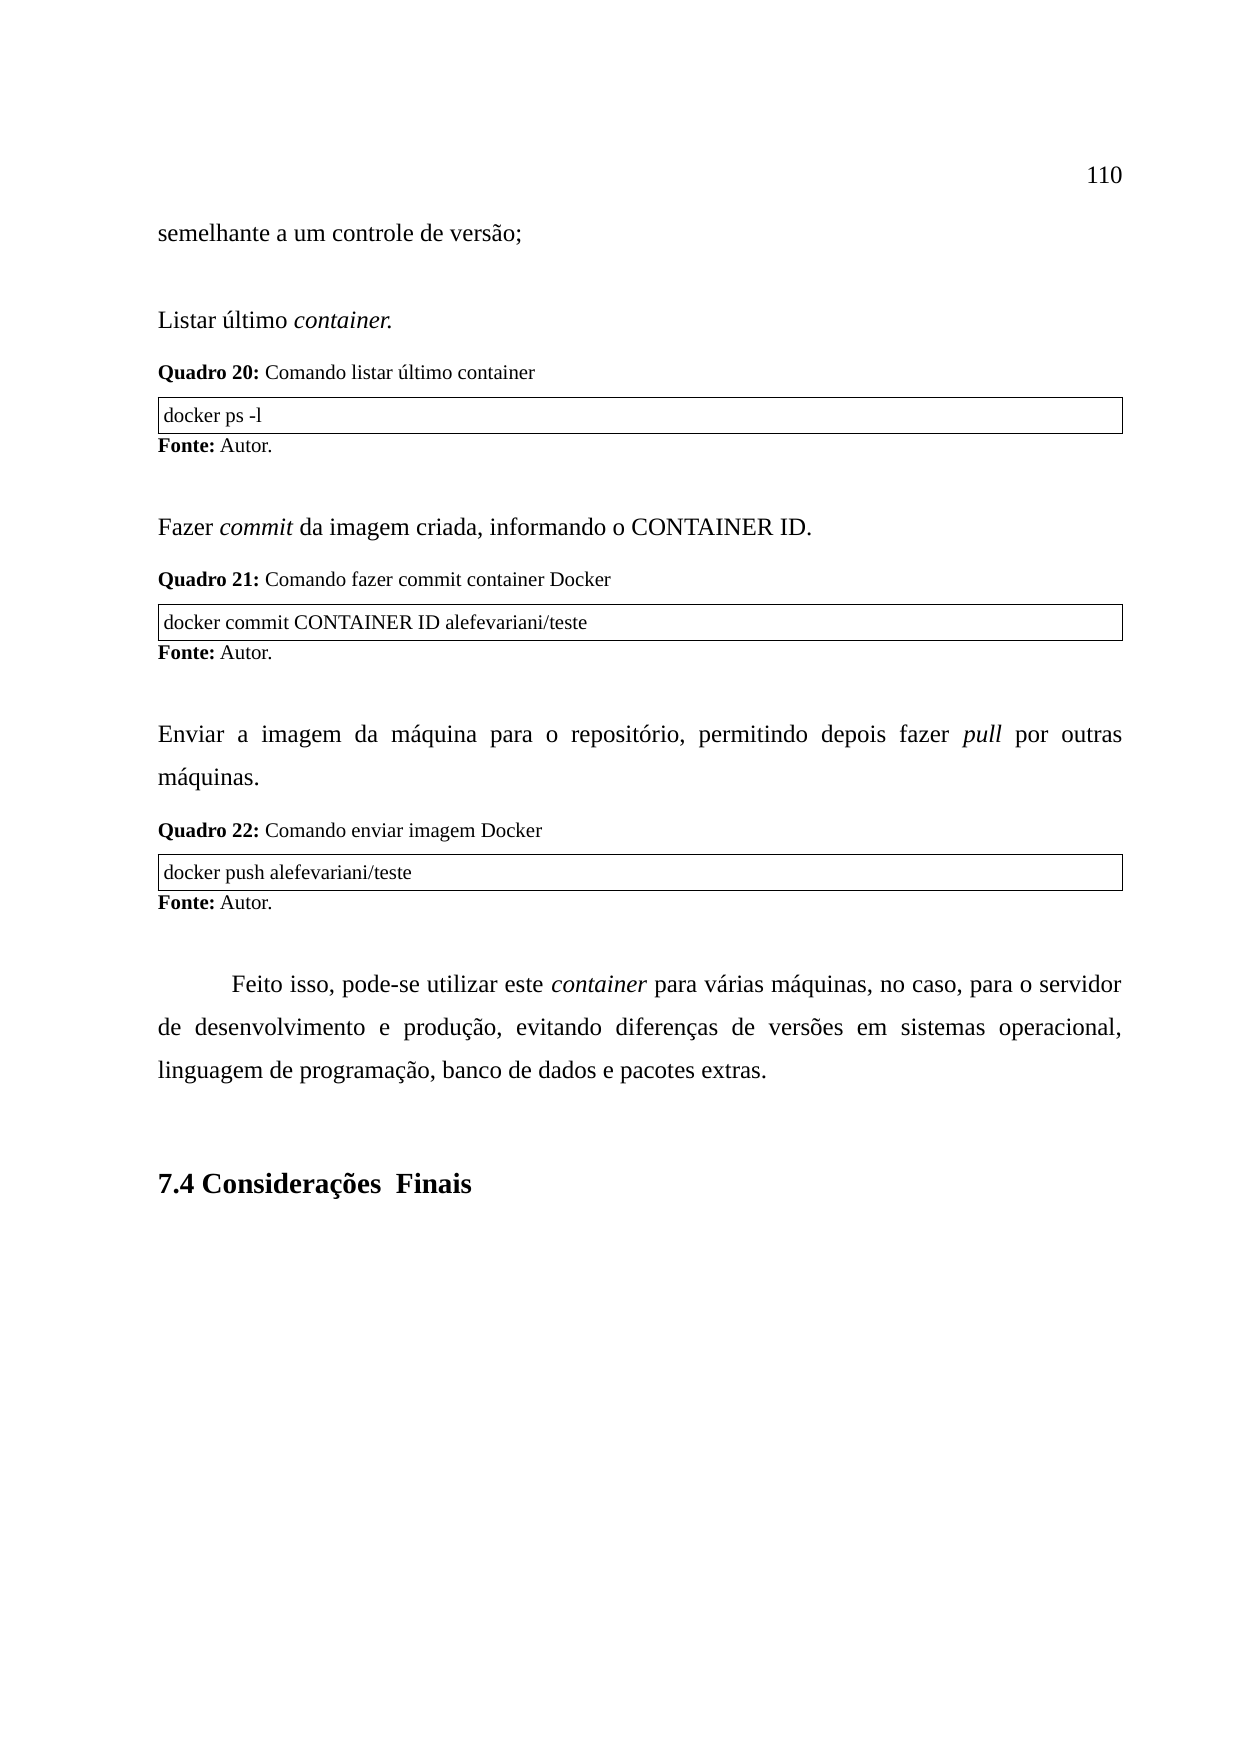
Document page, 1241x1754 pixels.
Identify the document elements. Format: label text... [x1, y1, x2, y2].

table_header docker push alefevariani/teste [159, 855, 1122, 890]
text Fonte: Autor. [158, 891, 1122, 914]
text Fonte: Autor. [158, 641, 1122, 664]
text Listar último container. [158, 305, 1122, 333]
text Fazer commit da imagem criada, informando o CONTAINER ID. [158, 512, 1122, 541]
text Feito isso, pode-se utilizar este container para várias máquinas, no caso, para o servidor de desenvolvimento e produção, evitando diferenças de versões em sistemas operacional, linguagem de programação, banco de dados e pacotes extras. [158, 969, 1122, 1084]
table_header docker ps -l [159, 398, 1122, 432]
subtitle 7.4 Considerações Finais [158, 1167, 1122, 1200]
text Quadro 20: Comando listar último container [158, 360, 1122, 384]
text Quadro 22: Comando enviar imagem Docker [158, 818, 1122, 842]
text Fonte: Autor. [158, 434, 1122, 457]
text Quadro 21: Comando fazer commit container Docker [158, 567, 1122, 591]
table_header docker commit CONTAINER ID alefevariani/teste [159, 605, 1122, 639]
text Enviar a imagem da máquina para o repositório, permitindo depois fazer pull por outras máquinas. [158, 719, 1122, 791]
text semelhante a um controle de versão; [158, 218, 1122, 247]
